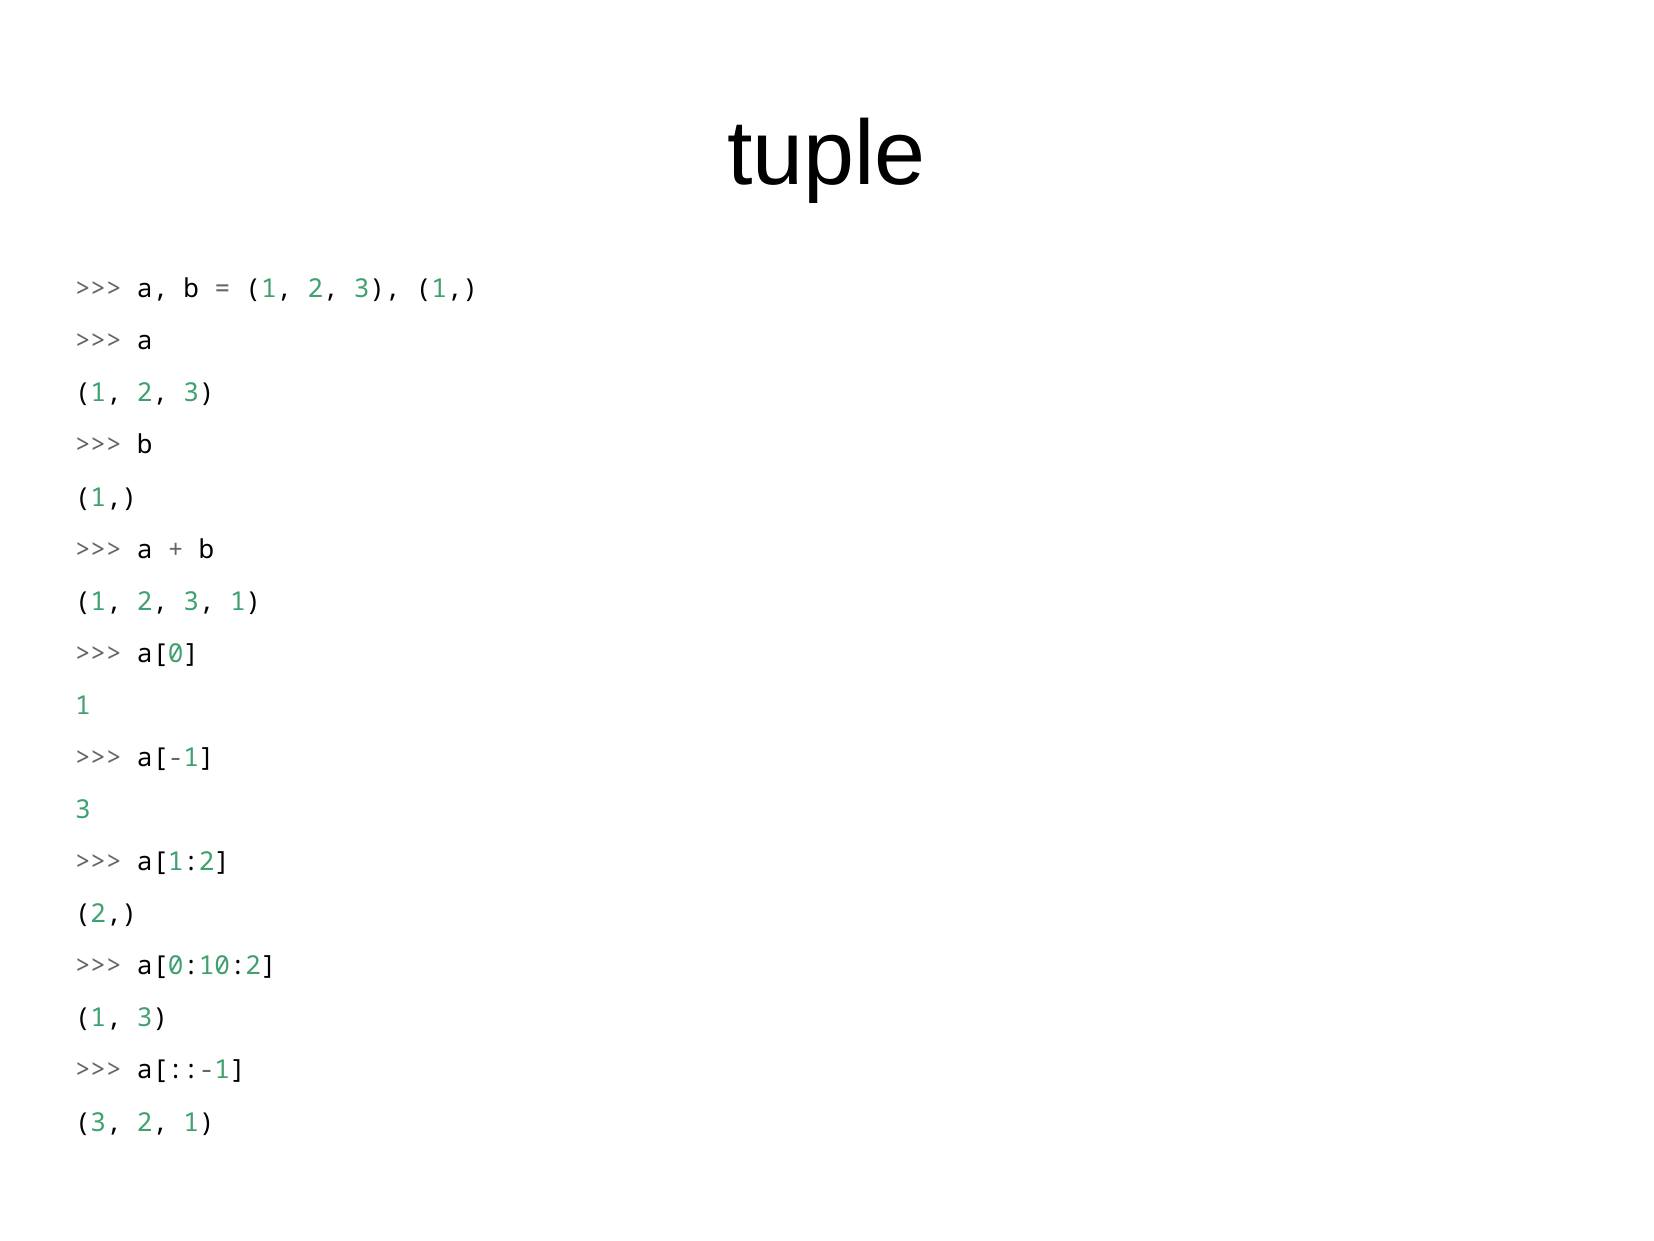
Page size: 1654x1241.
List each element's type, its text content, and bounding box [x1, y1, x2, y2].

title tuple [82, 49, 1571, 257]
list >>> a, b = (1, 2, 3), (1,) >>> a (1, 2, 3) >>> b (1,) >>> a + b (1, 2, 3, 1) >>> a[0] 1 >>> a[-1] 3 >>> a[1:2] (2,) >>> a[0:10:2] (1, 3) >>> a[::-1] (3, 2, 1) [75, 270, 1564, 1150]
